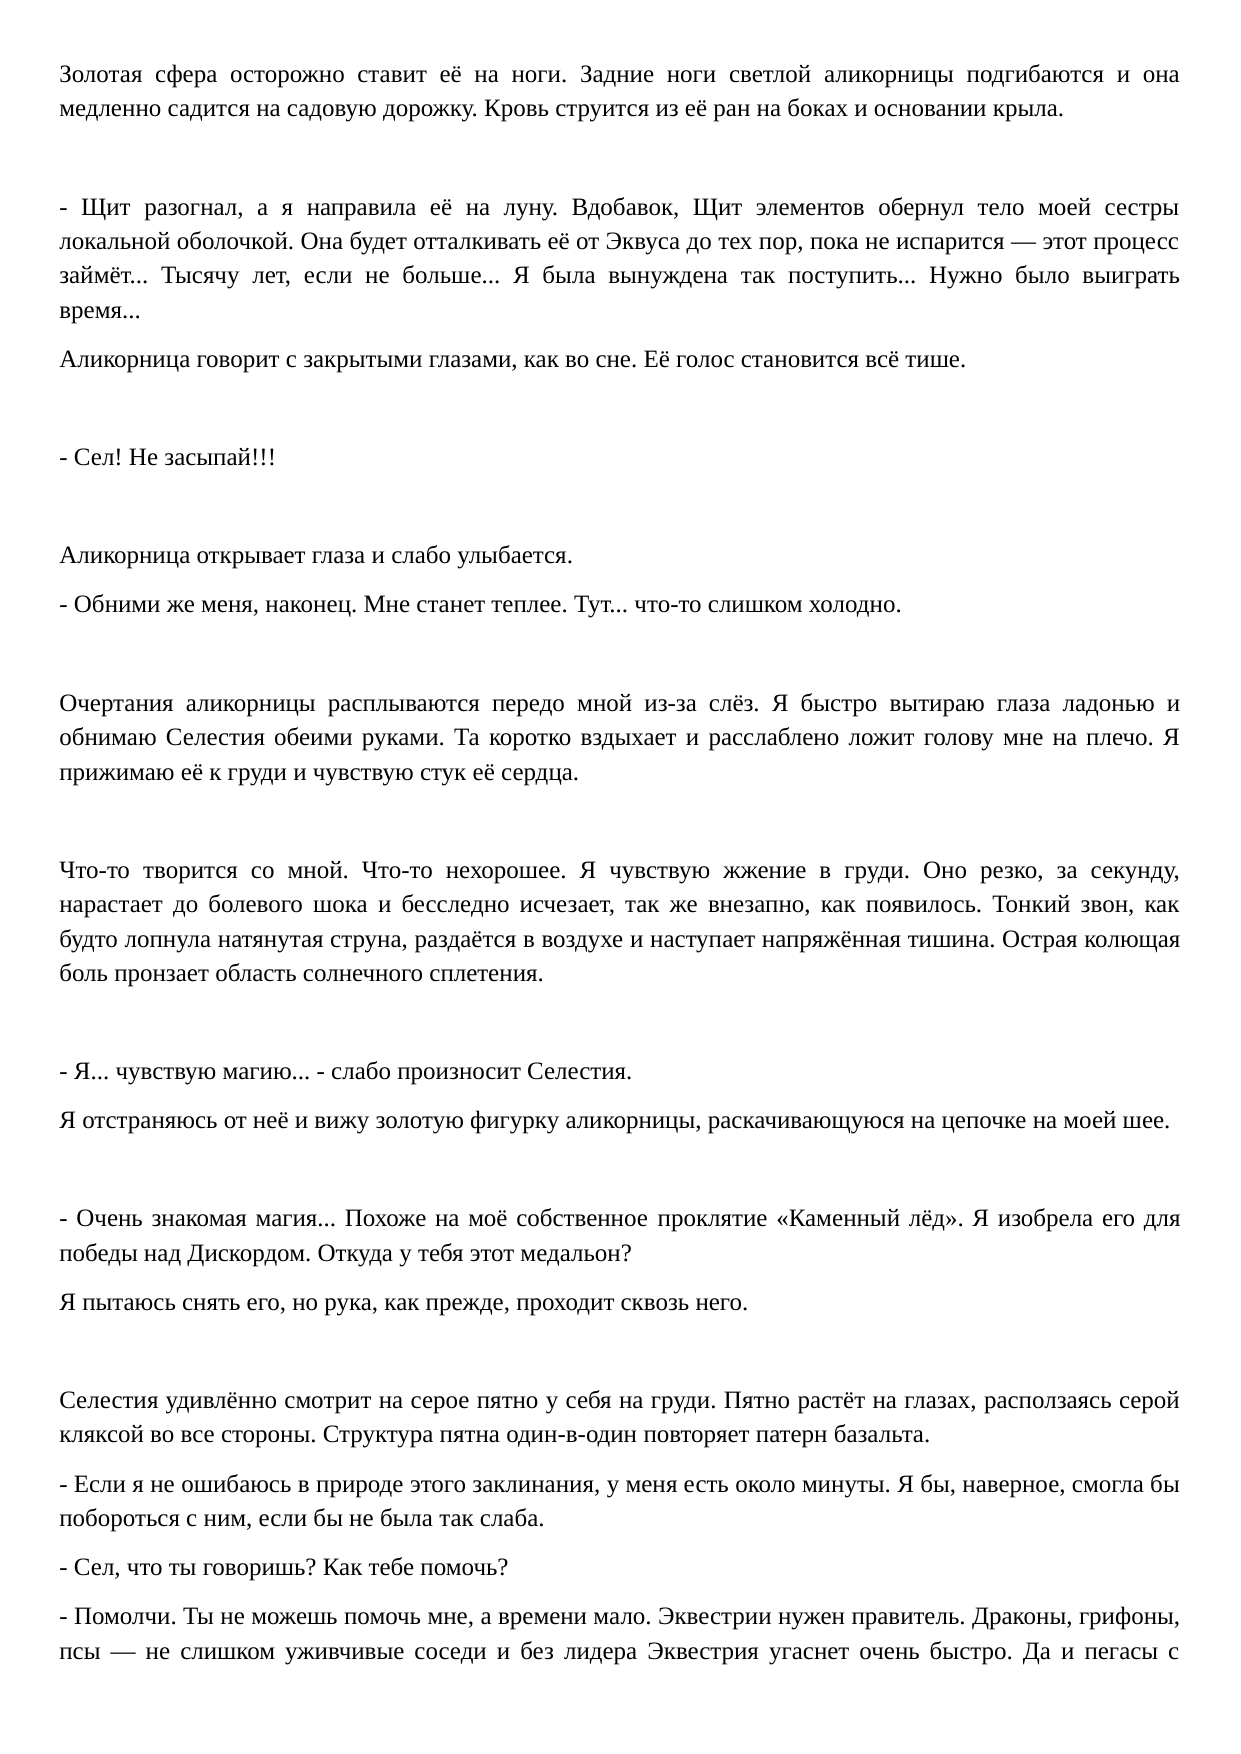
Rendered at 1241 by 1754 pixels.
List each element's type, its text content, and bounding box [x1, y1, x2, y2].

text Я пытаюсь снять его, но рука, как прежде, проходит сквозь него. [59, 1287, 1181, 1316]
text - Я... чувствую магию... - слабо произносит Селестия. [59, 1056, 1181, 1085]
text Очертания аликорницы расплываются передо мной из-за слёз. Я быстро вытираю глаза ладонью и обнимаю Селестия обеими руками. Та коротко вздыхает и расслаблено ложит голову мне на плечо. Я прижимаю её к груди и чувствую стук её сердца. [59, 688, 1181, 785]
text - Помолчи. Ты не можешь помочь мне, а времени мало. Эквестрии нужен правитель. Драконы, грифоны, псы — не слишком уживчивые соседи и без лидера Эквестрия угаснет очень быстро. Да и пегасы с [59, 1601, 1181, 1664]
text Что-то творится со мной. Что-то нехорошее. Я чувствую жжение в груди. Оно резко, за секунду, нарастает до болевого шока и бесследно исчезает, так же внезапно, как появилось. Тонкий звон, как будто лопнула натянутая струна, раздаётся в воздухе и наступает напряжённая тишина. Острая колющая боль пронзает область солнечного сплетения. [59, 855, 1181, 987]
text Я отстраняюсь от неё и вижу золотую фигурку аликорницы, раскачивающуюся на цепочке на моей шее. [59, 1105, 1181, 1134]
text - Очень знакомая магия... Похоже на моё собственное проклятие «Каменный лёд». Я изобрела его для победы над Дискордом. Откуда у тебя этот медальон? [59, 1203, 1181, 1267]
text Аликорница говорит с закрытыми глазами, как во сне. Её голос становится всё тише. [59, 344, 1181, 373]
text - Если я не ошибаюсь в природе этого заклинания, у меня есть около минуты. Я бы, наверное, смогла бы побороться с ним, если бы не была так слаба. [59, 1469, 1181, 1532]
text - Сел, что ты говоришь? Как тебе помочь? [59, 1552, 1181, 1581]
text - Обними же меня, наконец. Мне станет теплее. Тут... что-то слишком холодно. [59, 589, 1181, 618]
text Золотая сфера осторожно ставит её на ноги. Задние ноги светлой аликорницы подгибаются и она медленно садится на садовую дорожку. Кровь струится из её ран на боках и основании крыла. [59, 59, 1181, 122]
text Аликорница открывает глаза и слабо улыбается. [59, 540, 1181, 569]
text Селестия удивлённо смотрит на серое пятно у себя на груди. Пятно растёт на глазах, расползаясь серой кляксой во все стороны. Структура пятна один-в-один повторяет патерн базальта. [59, 1385, 1181, 1448]
text - Щит разогнал, а я направила её на луну. Вдобавок, Щит элементов обернул тело моей сестры локальной оболочкой. Она будет отталкивать её от Эквуса до тех пор, пока не испарится — этот процесс займёт... Тысячу лет, если не больше... Я была вынуждена так поступить... Нужно было выиграть время... [59, 192, 1181, 324]
text - Сел! Не засыпай!!! [59, 442, 1181, 471]
